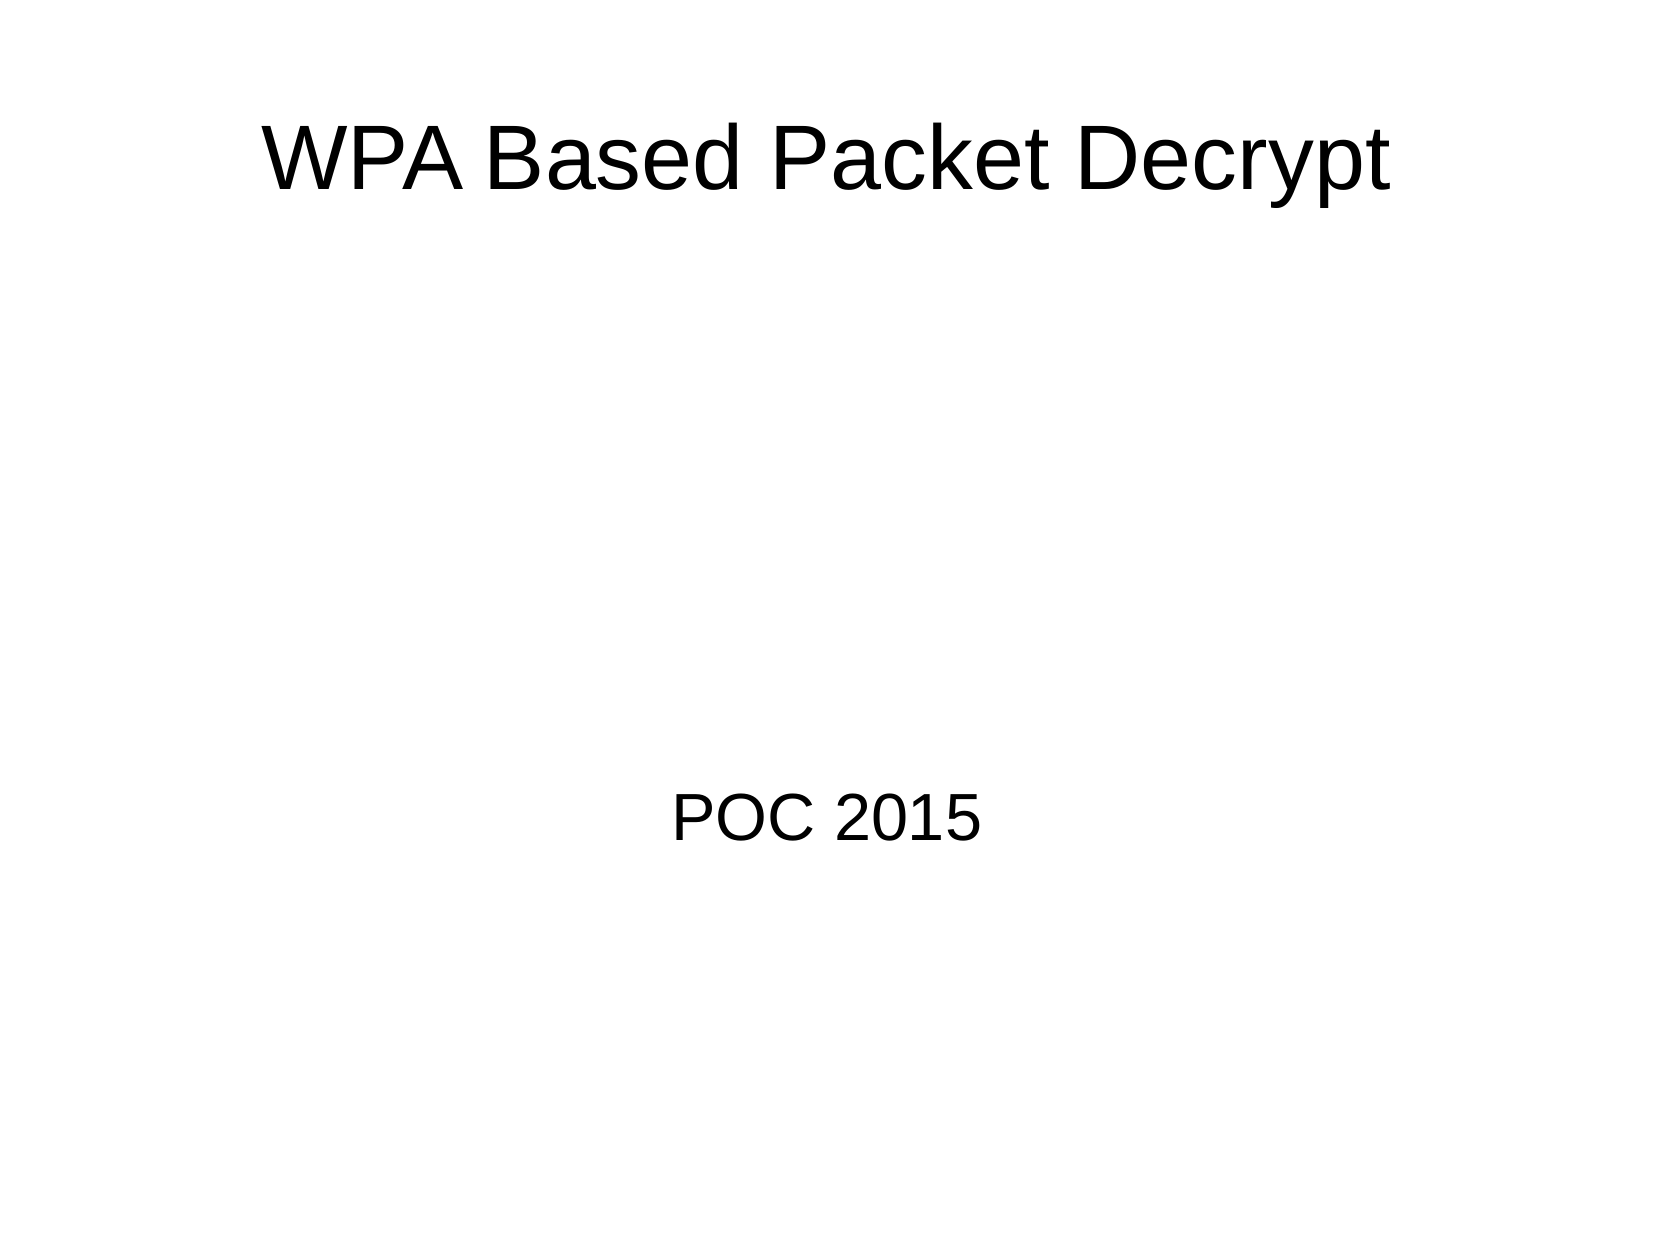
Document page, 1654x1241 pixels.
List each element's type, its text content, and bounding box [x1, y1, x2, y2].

title WPA Based Packet Decrypt [82, 49, 1571, 257]
subtitle POC 2015 [82, 290, 1571, 1010]
